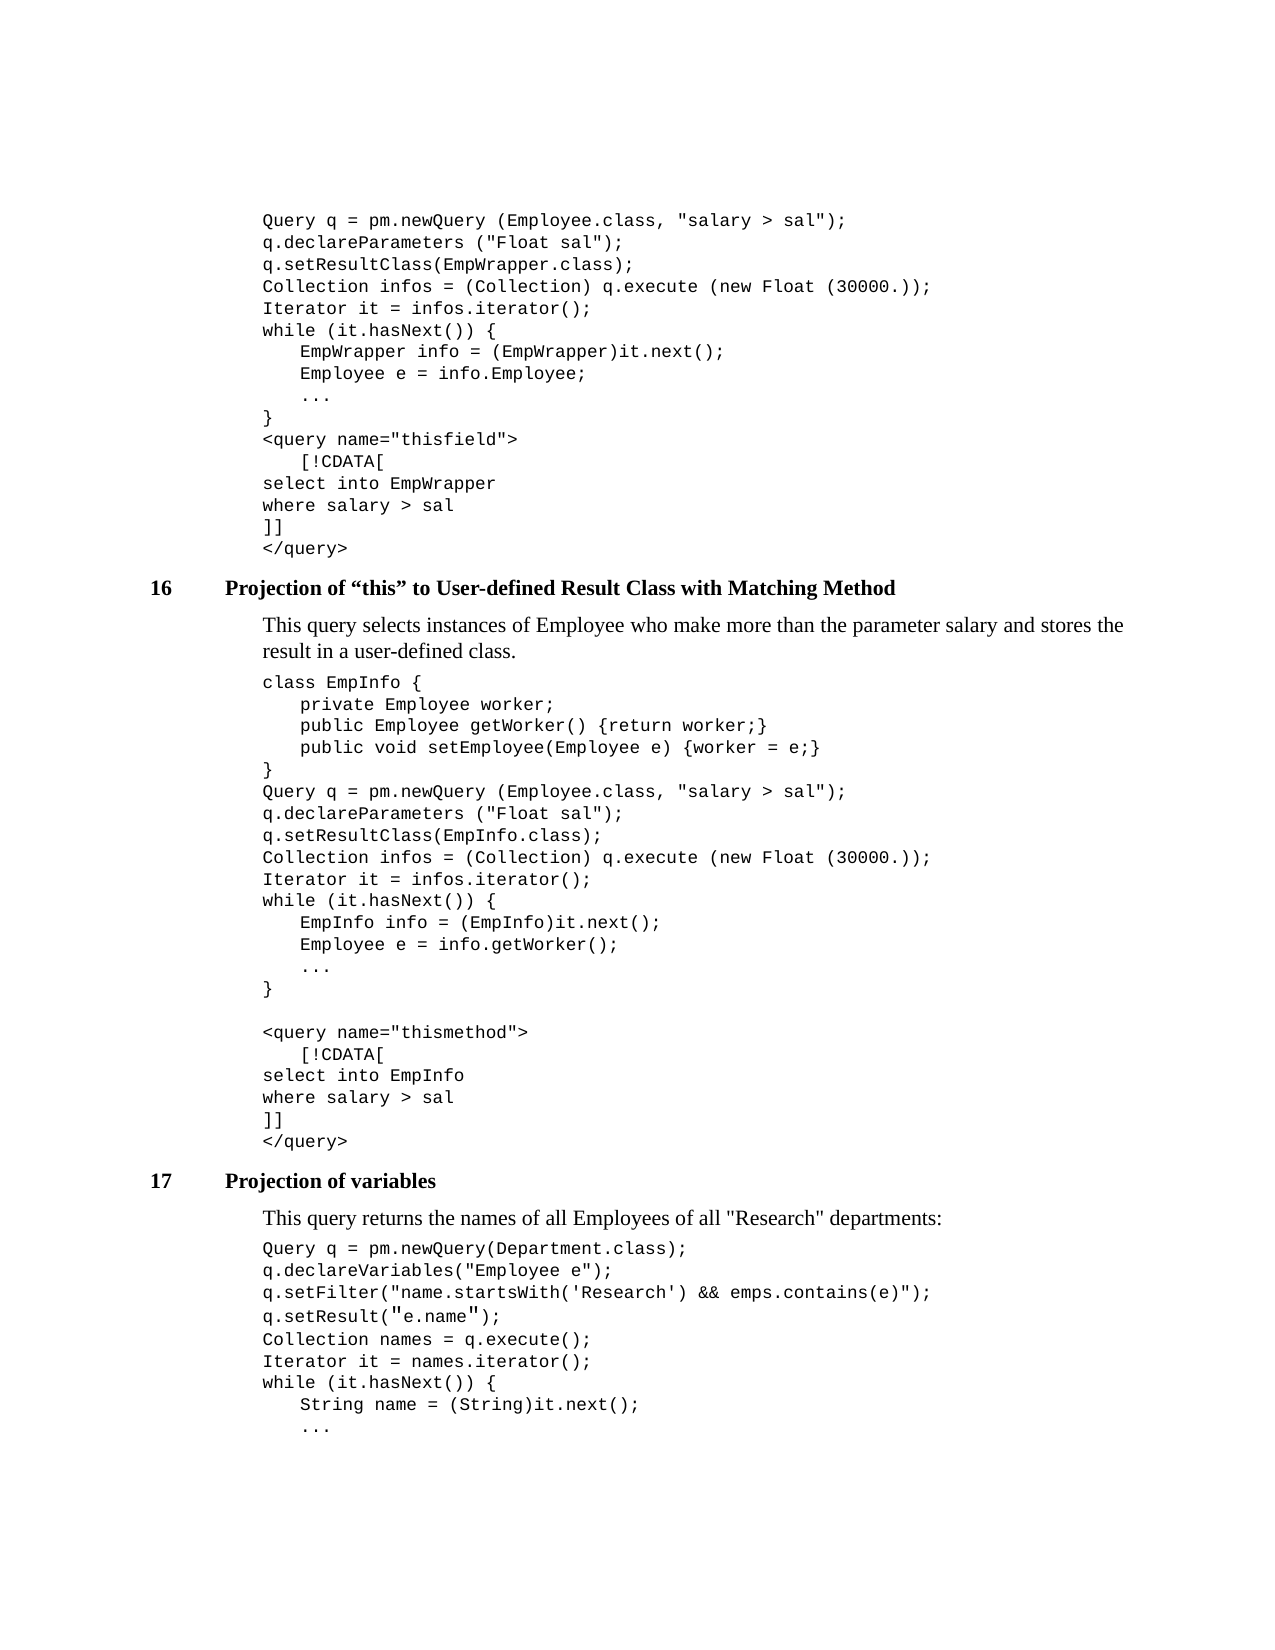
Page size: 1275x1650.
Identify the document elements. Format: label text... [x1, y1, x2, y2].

text while (it.hasNext()) { [262, 1372, 1125, 1394]
text ... [262, 1416, 1125, 1438]
text Iterator it = infos.iterator(); [262, 868, 1125, 890]
text EmpInfo info = (EmpInfo)it.next(); [262, 912, 1125, 934]
text private Employee worker; [262, 693, 1125, 715]
text Iterator it = names.iterator(); [262, 1350, 1125, 1372]
text select into EmpWrapper [262, 472, 1125, 494]
text ... [262, 956, 1125, 978]
text Query q = pm.newQuery (Employee.class, "salary > sal"); [262, 210, 1125, 232]
text where salary > sal [262, 494, 1125, 516]
text q.declareParameters ("Float sal"); [262, 803, 1125, 824]
text Iterator it = infos.iterator(); [262, 297, 1125, 319]
text Collection names = q.execute(); [262, 1328, 1125, 1350]
text q.declareVariables("Employee e"); [262, 1260, 1125, 1282]
text </query> [262, 538, 1125, 560]
text This query selects instances of Employee who make more than the parameter salary and stores the result in a user-defined class. [262, 611, 1125, 663]
text </query> [262, 1131, 1125, 1153]
text select into EmpInfo [262, 1065, 1125, 1087]
text String name = (String)it.next(); [262, 1394, 1125, 1416]
text Collection infos = (Collection) q.execute (new Float (30000.)); [262, 846, 1125, 868]
text where salary > sal [262, 1087, 1125, 1109]
text Employee e = info.Employee; [262, 363, 1125, 385]
text q.setResultClass(EmpWrapper.class); [262, 254, 1125, 276]
text q.setResultClass(EmpInfo.class); [262, 824, 1125, 846]
text Collection infos = (Collection) q.execute (new Float (30000.)); [262, 276, 1125, 297]
text } [262, 759, 1125, 781]
text Employee e = info.getWorker(); [262, 934, 1125, 956]
text [!CDATA[ [262, 451, 1125, 472]
text public void setEmployee(Employee e) {worker = e;} [262, 737, 1125, 759]
subtitle Projection of variables [150, 1167, 1125, 1193]
text q.declareParameters ("Float sal"); [262, 232, 1125, 254]
text q.setResult("e.name"); [262, 1304, 1125, 1328]
text ... [262, 385, 1125, 407]
text ]] [262, 1109, 1125, 1131]
text public Employee getWorker() {return worker;} [262, 715, 1125, 737]
text ]] [262, 516, 1125, 538]
text q.setFilter("name.startsWith('Research') && emps.contains(e)"); [262, 1282, 1125, 1304]
text This query returns the names of all Employees of all "Research" departments: [262, 1204, 1125, 1230]
text } [262, 978, 1125, 999]
text } [262, 407, 1125, 429]
text Query q = pm.newQuery(Department.class); [262, 1238, 1125, 1260]
text while (it.hasNext()) { [262, 890, 1125, 912]
subtitle Projection of “this” to User-defined Result Class with Matching Method [150, 574, 1125, 601]
text <query name="thismethod"> [262, 1021, 1125, 1043]
text EmpWrapper info = (EmpWrapper)it.next(); [262, 341, 1125, 363]
text [!CDATA[ [262, 1043, 1125, 1065]
text <query name="thisfield"> [262, 429, 1125, 451]
text class EmpInfo { [262, 671, 1125, 693]
text while (it.hasNext()) { [262, 319, 1125, 341]
text Query q = pm.newQuery (Employee.class, "salary > sal"); [262, 781, 1125, 803]
